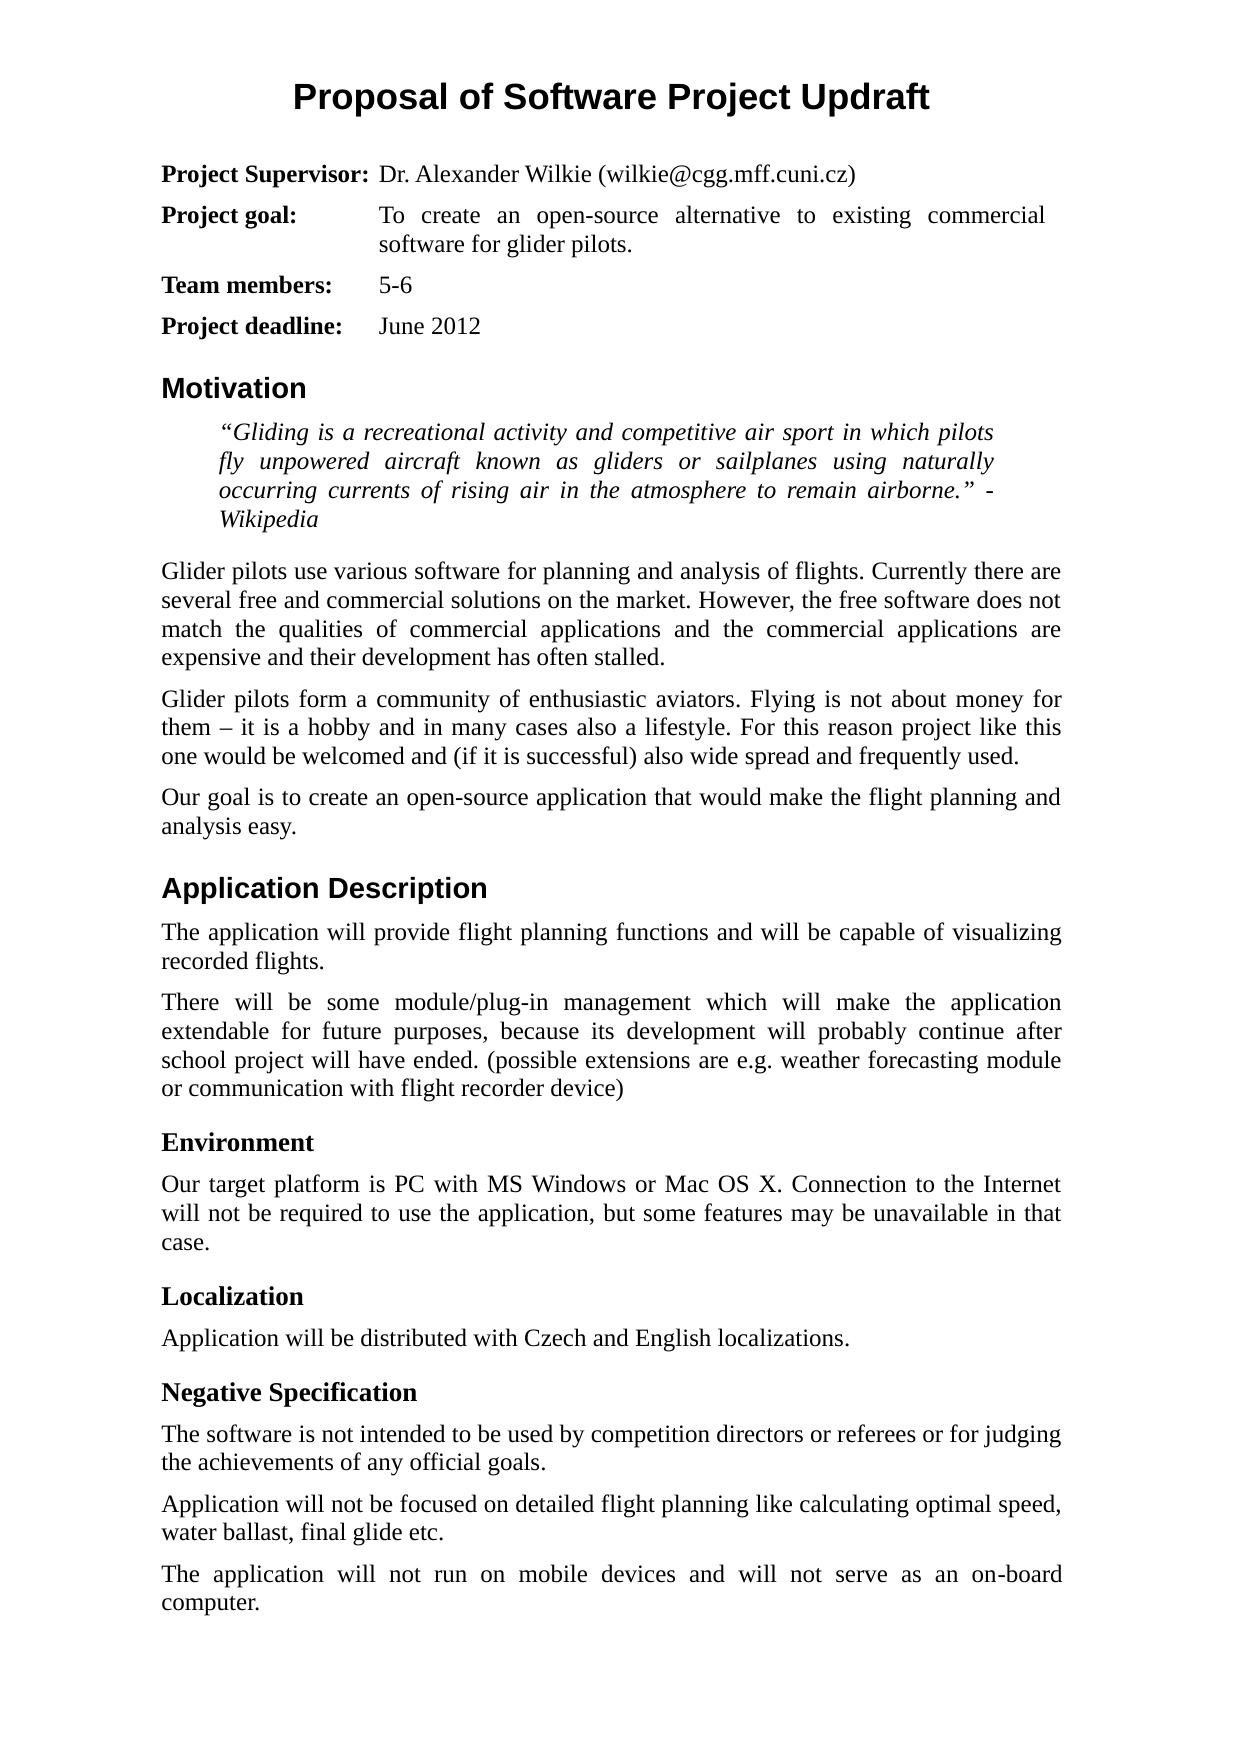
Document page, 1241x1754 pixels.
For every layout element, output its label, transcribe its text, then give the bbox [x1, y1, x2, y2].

text Application will be distributed with Czech and English localizations. [161, 1323, 1062, 1352]
text Project deadline: June 2012 [161, 311, 1062, 340]
subtitle Negative Specification [161, 1376, 1062, 1407]
text Glider pilots use various software for planning and analysis of flights. Currently there are several free and commercial solutions on the market. However, the free software does not match the qualities of commercial applications and the commercial applications are expensive and their development has often stalled. [161, 556, 1062, 671]
text Project Supervisor: Dr. Alexander Wilkie (wilkie@cgg.mff.cuni.cz) [161, 159, 1062, 188]
text Application will not be focused on detailed flight planning like calculating optimal speed, water ballast, final glide etc. [161, 1489, 1062, 1546]
text Project goal: To create an open-source alternative to existing commercial software for glider pilots. [161, 200, 1062, 258]
text The software is not intended to be used by competition directors or referees or for judging the achievements of any official goals. [161, 1419, 1062, 1476]
subtitle Motivation [161, 372, 1062, 405]
subtitle Localization [161, 1280, 1062, 1311]
text Our goal is to create an open-source application that would make the flight planning and analysis easy. [161, 782, 1062, 840]
text There will be some module/plug-in management which will make the application extendable for future purposes, because its development will probably continue after school project will have ended. (possible extensions are e.g. weather forecasting module or communication with flight recorder device) [161, 987, 1062, 1102]
subtitle Environment [161, 1126, 1062, 1158]
text Team members: 5-6 [161, 270, 1062, 299]
text The application will provide flight planning functions and will be capable of visualizing recorded flights. [161, 917, 1062, 975]
text Our target platform is PC with MS Windows or Mac OS X. Connection to the Internet will not be required to use the application, but some features may be unavailable in that case. [161, 1169, 1062, 1256]
text The application will not run on mobile devices and will not serve as an on‑board computer. [161, 1559, 1062, 1616]
subtitle Proposal of Software Project Updraft [161, 75, 1062, 117]
text “Gliding is a recreational activity and competitive air sport in which pilots fly unpowered aircraft known as gliders or sailplanes using naturally occurring currents of rising air in the atmosphere to remain airborne.” - Wikipedia [219, 417, 997, 532]
text Glider pilots form a community of enthusiastic aviators. Flying is not about money for them – it is a hobby and in many cases also a lifestyle. For this reason project like this one would be welcomed and (if it is successful) also wide spread and frequently used. [161, 684, 1062, 770]
subtitle Application Description [161, 871, 1062, 905]
